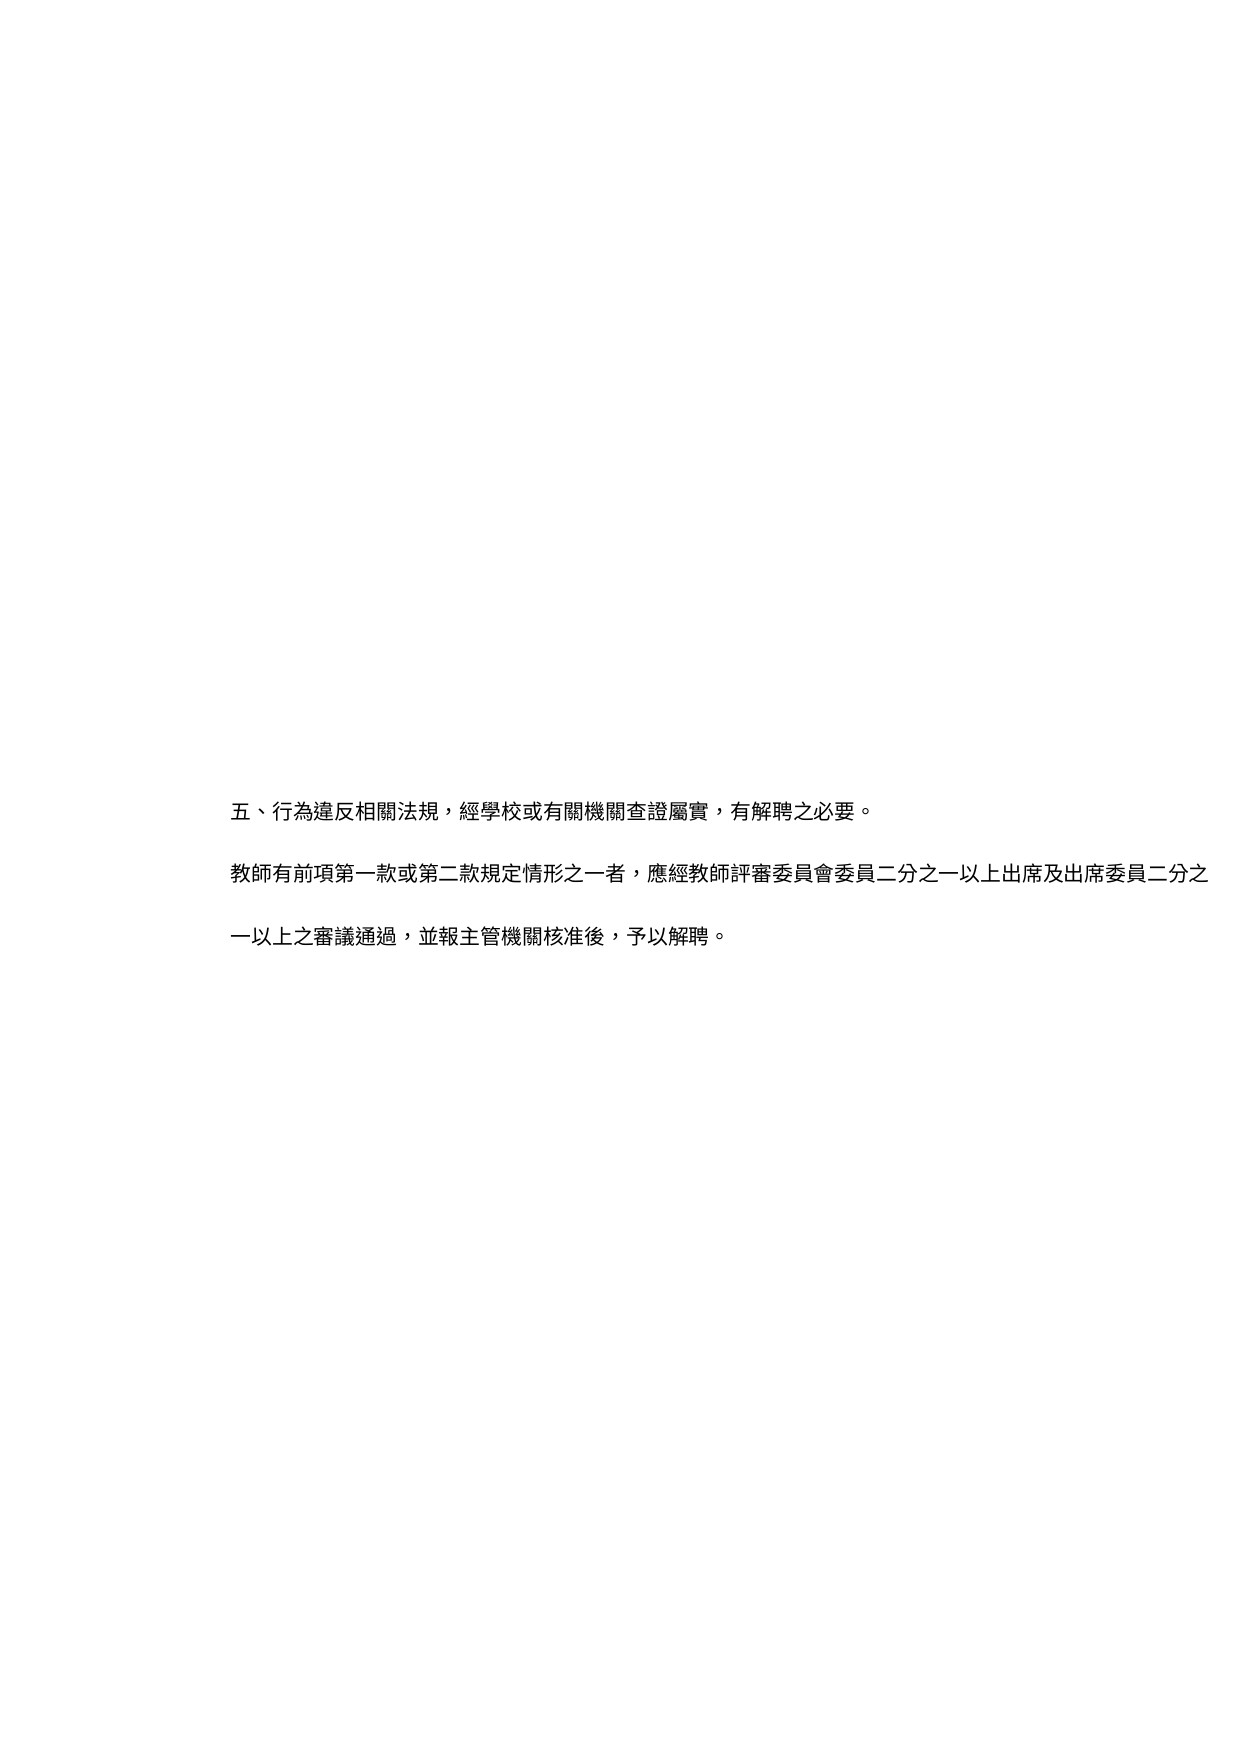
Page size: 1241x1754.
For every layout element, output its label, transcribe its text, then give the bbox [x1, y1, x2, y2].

text 教師有前項第一款或第二款規定情形之一者，應經教師評審委員會委員二分之一以上出席及出席委員二分之一以上之審議通過，並報主管機關核准後，予以解聘。 [230, 831, 1211, 956]
text 五、行為違反相關法規，經學校或有關機關查證屬實，有解聘之必要。 [230, 768, 1211, 831]
